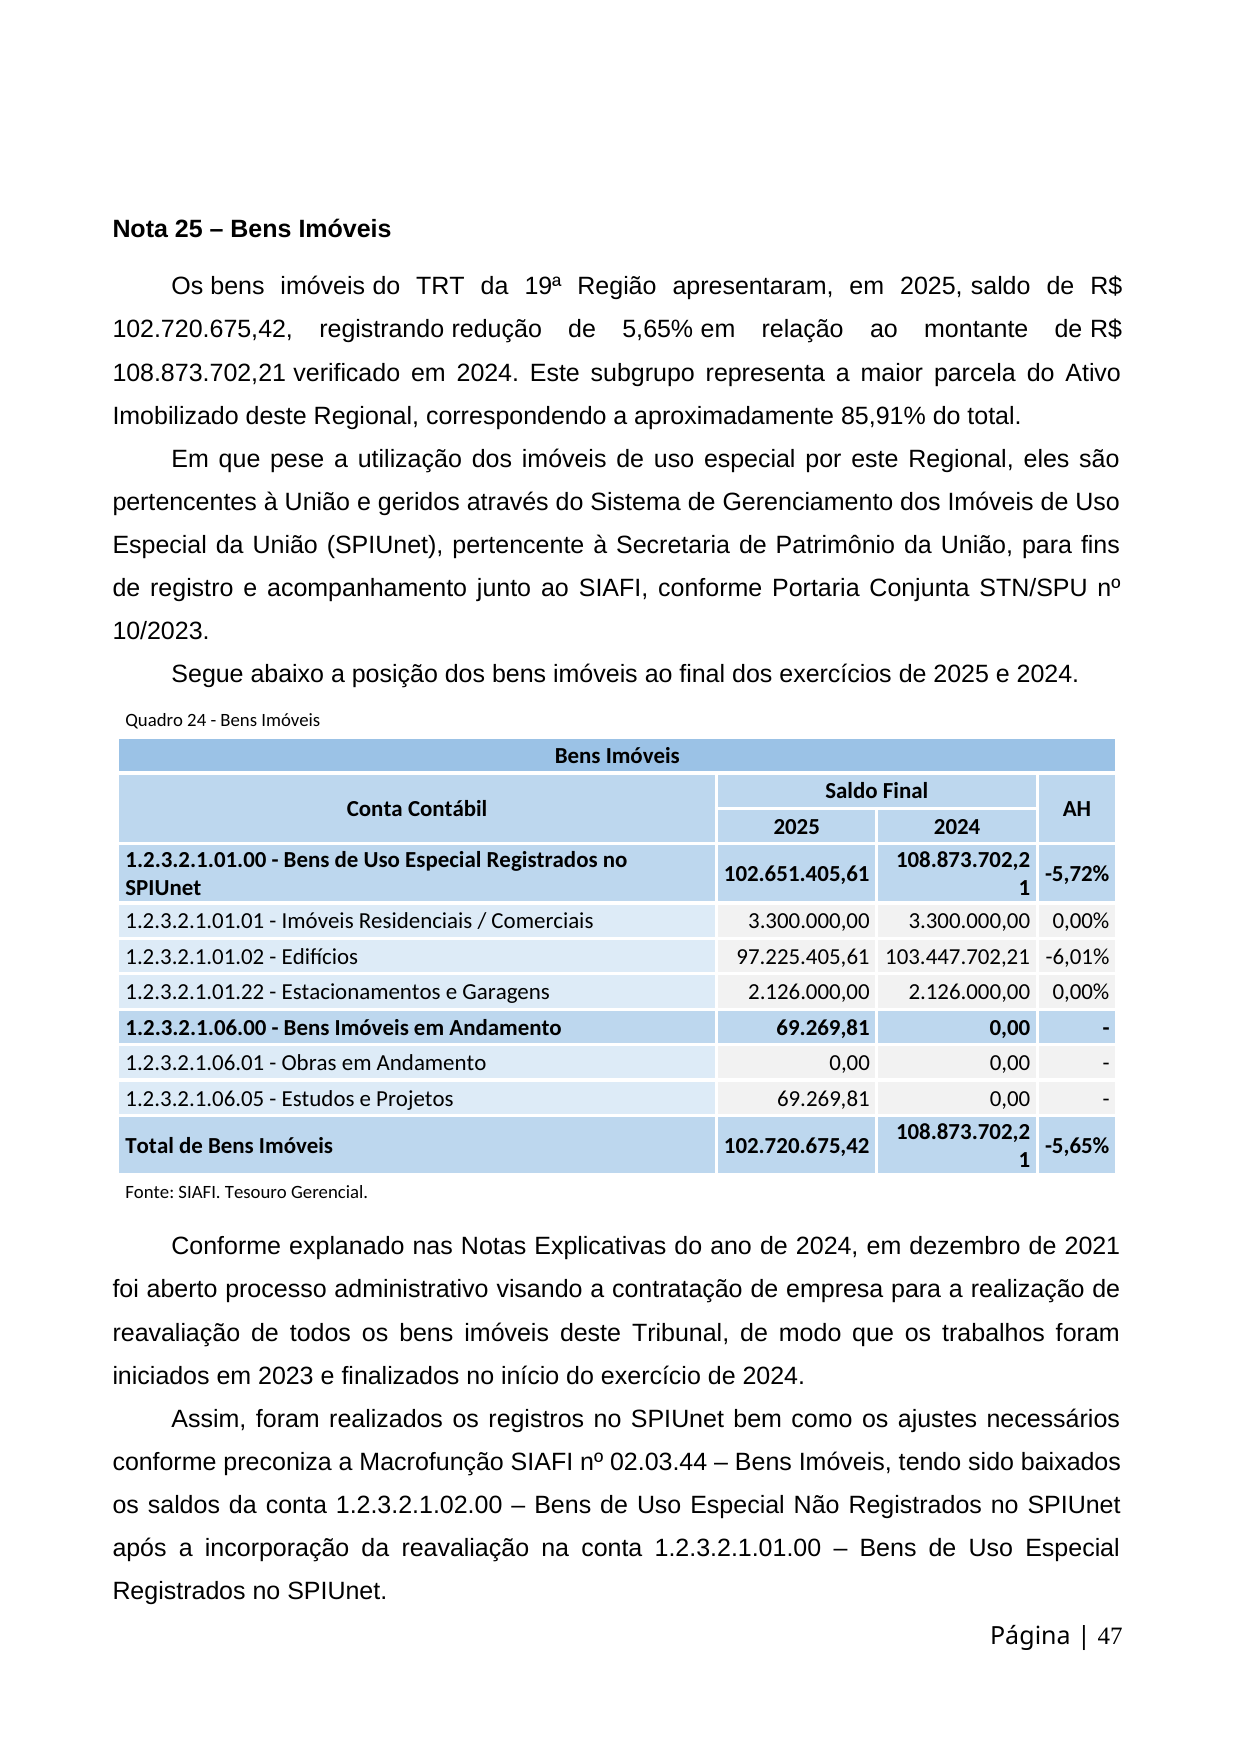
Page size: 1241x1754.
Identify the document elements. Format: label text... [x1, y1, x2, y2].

table_cell [716, 1176, 877, 1206]
table_cell -5,65% [1039, 1117, 1115, 1173]
subtitle Nota 25 – Bens Imóveis [112, 214, 1122, 243]
table_cell Total de Bens Imóveis [119, 1117, 715, 1173]
table_cell - [1039, 1046, 1115, 1078]
table_cell Saldo Final [718, 775, 1036, 807]
table_cell 3.300.000,00 [878, 905, 1036, 937]
table_cell 1.2.3.2.1.06.00 - Bens Imóveis em Andamento [119, 1011, 715, 1043]
table_cell 2.126.000,00 [878, 975, 1036, 1008]
table_cell 1.2.3.2.1.01.02 - Edifícios [119, 940, 715, 972]
table_cell 69.269,81 [718, 1011, 875, 1043]
table_cell 0,00 [878, 1011, 1036, 1043]
table_cell 102.651.405,61 [718, 845, 875, 901]
table_cell 0,00% [1039, 905, 1115, 937]
table_header Quadro 24 - Bens Imóveis [118, 703, 1037, 736]
text Assim, foram realizados os registros no SPIUnet bem como os ajustes necessários conforme preconiza a Macrofunção SIAFI nº 02.03.44 – Bens Imóveis, tendo sido baixados os saldos da conta 1.2.3.2.1.02.00 – Bens de Uso Especial Não Registrados no SPIUnet após a incorporação da reavaliação na conta 1.2.3.2.1.01.00 – Bens de Uso Especial Registrados no SPIUnet. [112, 1404, 1122, 1605]
table_cell 1.2.3.2.1.01.22 - Estacionamentos e Garagens [119, 975, 715, 1008]
table_cell 0,00 [718, 1046, 875, 1078]
table_cell 1.2.3.2.1.06.05 - Estudos e Projetos [119, 1082, 715, 1114]
table_cell 0,00 [878, 1082, 1036, 1114]
text Em que pese a utilização dos imóveis de uso especial por este Regional, eles são pertencentes à União e geridos através do Sistema de Gerenciamento dos Imóveis de Uso Especial da União (SPIUnet), pertencente à Secretaria de Patrimônio da União, para fins de registro e acompanhamento junto ao SIAFI, conforme Portaria Conjunta STN/SPU nº 10/2023. [112, 444, 1122, 645]
table_cell [877, 1176, 1037, 1206]
table_cell 108.873.702,21 [878, 1117, 1036, 1173]
table_cell AH [1039, 775, 1115, 842]
table_cell 2024 [878, 810, 1036, 842]
table_header [1037, 703, 1116, 736]
text Conforme explanado nas Notas Explicativas do ano de 2024, em dezembro de 2021 foi aberto processo administrativo visando a contratação de empresa para a realização de reavaliação de todos os bens imóveis deste Tribunal, de modo que os trabalhos foram iniciados em 2023 e finalizados no início do exercício de 2024. [112, 1231, 1122, 1389]
table_cell 2.126.000,00 [718, 975, 875, 1008]
table_cell - [1039, 1011, 1115, 1043]
table_cell 102.720.675,42 [718, 1117, 875, 1173]
table_cell 69.269,81 [718, 1082, 875, 1114]
text Segue abaixo a posição dos bens imóveis ao final dos exercícios de 2025 e 2024. [112, 659, 1122, 688]
table_cell 1.2.3.2.1.06.01 - Obras em Andamento [119, 1046, 715, 1078]
table_cell 108.873.702,21 [878, 845, 1036, 901]
table_cell 103.447.702,21 [878, 940, 1036, 972]
table_cell 0,00% [1039, 975, 1115, 1008]
table_cell - [1039, 1082, 1115, 1114]
table_cell 3.300.000,00 [718, 905, 875, 937]
text Os bens imóveis do TRT da 19ª Região apresentaram, em 2025, saldo de R$ 102.720.675,42, registrando redução de 5,65% em relação ao montante de R$ 108.873.702,21 verificado em 2024. Este subgrupo representa a maior parcela do Ativo Imobilizado deste Regional, correspondendo a aproximadamente 85,91% do total. [112, 271, 1122, 429]
table_cell -5,72% [1039, 845, 1115, 901]
table_cell Conta Contábil [119, 775, 715, 842]
table_cell Bens Imóveis [119, 739, 1115, 771]
table_cell 2025 [718, 810, 875, 842]
table_cell -6,01% [1039, 940, 1115, 972]
table_cell 97.225.405,61 [718, 940, 875, 972]
table_cell [1037, 1176, 1116, 1206]
table_cell 1.2.3.2.1.01.01 - Imóveis Residenciais / Comerciais [119, 905, 715, 937]
table_cell 1.2.3.2.1.01.00 - Bens de Uso Especial Registrados no SPIUnet [119, 845, 715, 901]
table_cell 0,00 [878, 1046, 1036, 1078]
table_cell Fonte: SIAFI. Tesouro Gerencial. [118, 1176, 716, 1206]
